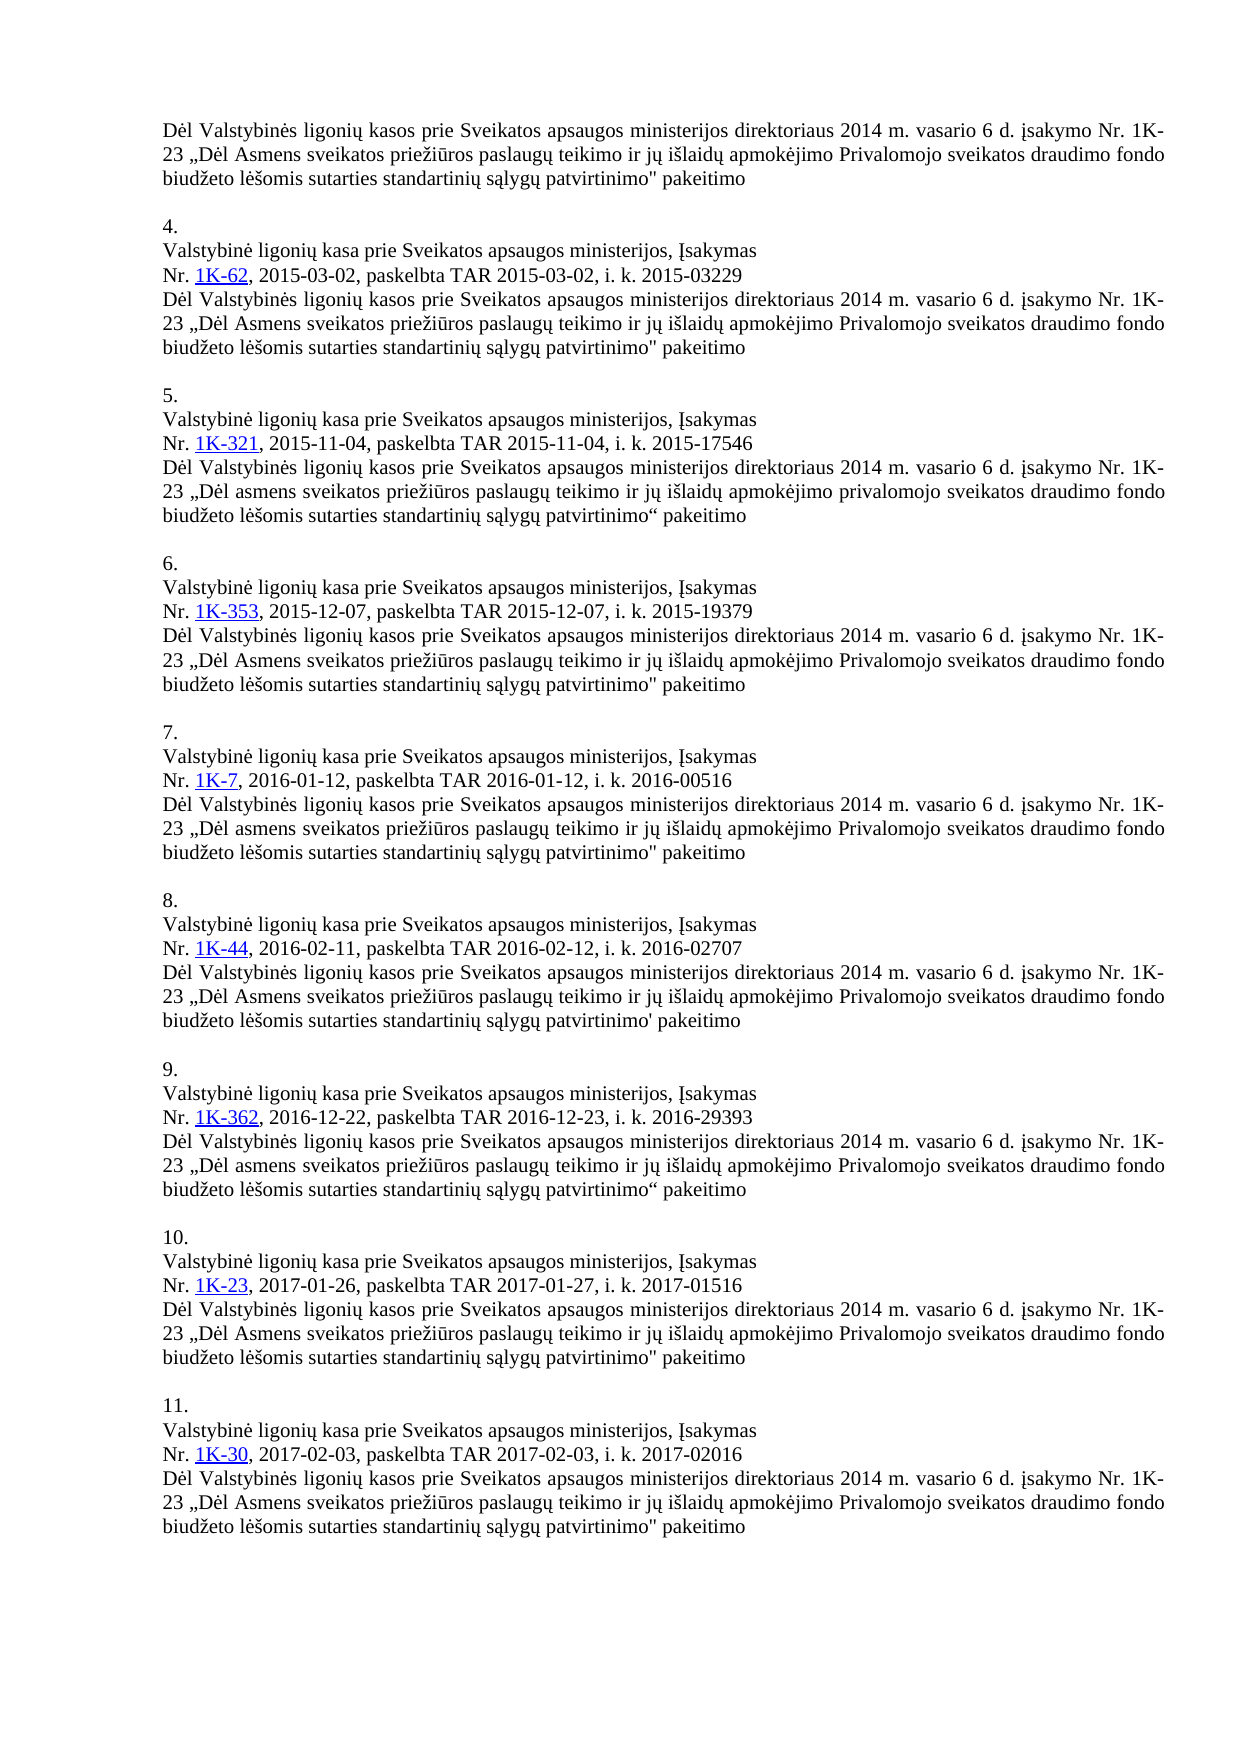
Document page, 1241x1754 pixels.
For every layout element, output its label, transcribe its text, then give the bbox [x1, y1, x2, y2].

text Dėl Valstybinės ligonių kasos prie Sveikatos apsaugos ministerijos direktoriaus 2014 m. vasario 6 d. įsakymo Nr. 1K-23 „Dėl asmens sveikatos priežiūros paslaugų teikimo ir jų išlaidų apmokėjimo privalomojo sveikatos draudimo fondo biudžeto lėšomis sutarties standartinių sąlygų patvirtinimo“ pakeitimo [162, 455, 1167, 527]
text 9. [162, 1057, 1167, 1081]
text 10. [162, 1225, 1167, 1249]
text Nr. 1K-321, 2015-11-04, paskelbta TAR 2015-11-04, i. k. 2015-17546 [162, 431, 1167, 455]
text Nr. 1K-44, 2016-02-11, paskelbta TAR 2016-02-12, i. k. 2016-02707 [162, 936, 1167, 960]
text Dėl Valstybinės ligonių kasos prie Sveikatos apsaugos ministerijos direktoriaus 2014 m. vasario 6 d. įsakymo Nr. 1K-23 „Dėl Asmens sveikatos priežiūros paslaugų teikimo ir jų išlaidų apmokėjimo Privalomojo sveikatos draudimo fondo biudžeto lėšomis sutarties standartinių sąlygų patvirtinimo" pakeitimo [162, 1297, 1167, 1369]
text Nr. 1K-30, 2017-02-03, paskelbta TAR 2017-02-03, i. k. 2017-02016 [162, 1442, 1167, 1466]
text Dėl Valstybinės ligonių kasos prie Sveikatos apsaugos ministerijos direktoriaus 2014 m. vasario 6 d. įsakymo Nr. 1K-23 „Dėl Asmens sveikatos priežiūros paslaugų teikimo ir jų išlaidų apmokėjimo Privalomojo sveikatos draudimo fondo biudžeto lėšomis sutarties standartinių sąlygų patvirtinimo" pakeitimo [162, 287, 1167, 359]
text Valstybinė ligonių kasa prie Sveikatos apsaugos ministerijos, Įsakymas [162, 744, 1167, 768]
text Valstybinė ligonių kasa prie Sveikatos apsaugos ministerijos, Įsakymas [162, 1417, 1167, 1442]
text 5. [162, 383, 1167, 407]
text Nr. 1K-23, 2017-01-26, paskelbta TAR 2017-01-27, i. k. 2017-01516 [162, 1273, 1167, 1297]
text Dėl Valstybinės ligonių kasos prie Sveikatos apsaugos ministerijos direktoriaus 2014 m. vasario 6 d. įsakymo Nr. 1K-23 „Dėl asmens sveikatos priežiūros paslaugų teikimo ir jų išlaidų apmokėjimo Privalomojo sveikatos draudimo fondo biudžeto lėšomis sutarties standartinių sąlygų patvirtinimo" pakeitimo [162, 792, 1167, 864]
text 7. [162, 720, 1167, 744]
text Dėl Valstybinės ligonių kasos prie Sveikatos apsaugos ministerijos direktoriaus 2014 m. vasario 6 d. įsakymo Nr. 1K-23 „Dėl Asmens sveikatos priežiūros paslaugų teikimo ir jų išlaidų apmokėjimo Privalomojo sveikatos draudimo fondo biudžeto lėšomis sutarties standartinių sąlygų patvirtinimo" pakeitimo [162, 1466, 1167, 1538]
text Valstybinė ligonių kasa prie Sveikatos apsaugos ministerijos, Įsakymas [162, 1249, 1167, 1273]
text Dėl Valstybinės ligonių kasos prie Sveikatos apsaugos ministerijos direktoriaus 2014 m. vasario 6 d. įsakymo Nr. 1K-23 „Dėl Asmens sveikatos priežiūros paslaugų teikimo ir jų išlaidų apmokėjimo Privalomojo sveikatos draudimo fondo biudžeto lėšomis sutarties standartinių sąlygų patvirtinimo" pakeitimo [162, 623, 1167, 696]
text 4. [162, 214, 1167, 238]
text 8. [162, 888, 1167, 912]
text Dėl Valstybinės ligonių kasos prie Sveikatos apsaugos ministerijos direktoriaus 2014 m. vasario 6 d. įsakymo Nr. 1K-23 „Dėl Asmens sveikatos priežiūros paslaugų teikimo ir jų išlaidų apmokėjimo Privalomojo sveikatos draudimo fondo biudžeto lėšomis sutarties standartinių sąlygų patvirtinimo' pakeitimo [162, 960, 1167, 1032]
text Nr. 1K-362, 2016-12-22, paskelbta TAR 2016-12-23, i. k. 2016-29393 [162, 1105, 1167, 1129]
text Nr. 1K-353, 2015-12-07, paskelbta TAR 2015-12-07, i. k. 2015-19379 [162, 599, 1167, 623]
text Nr. 1K-7, 2016-01-12, paskelbta TAR 2016-01-12, i. k. 2016-00516 [162, 768, 1167, 792]
text Valstybinė ligonių kasa prie Sveikatos apsaugos ministerijos, Įsakymas [162, 575, 1167, 599]
text 11. [162, 1393, 1167, 1417]
text Valstybinė ligonių kasa prie Sveikatos apsaugos ministerijos, Įsakymas [162, 407, 1167, 431]
text Dėl Valstybinės ligonių kasos prie Sveikatos apsaugos ministerijos direktoriaus 2014 m. vasario 6 d. įsakymo Nr. 1K-23 „Dėl asmens sveikatos priežiūros paslaugų teikimo ir jų išlaidų apmokėjimo Privalomojo sveikatos draudimo fondo biudžeto lėšomis sutarties standartinių sąlygų patvirtinimo“ pakeitimo [162, 1129, 1167, 1201]
text Nr. 1K-62, 2015-03-02, paskelbta TAR 2015-03-02, i. k. 2015-03229 [162, 262, 1167, 287]
text Valstybinė ligonių kasa prie Sveikatos apsaugos ministerijos, Įsakymas [162, 1081, 1167, 1105]
text Dėl Valstybinės ligonių kasos prie Sveikatos apsaugos ministerijos direktoriaus 2014 m. vasario 6 d. įsakymo Nr. 1K-23 „Dėl Asmens sveikatos priežiūros paslaugų teikimo ir jų išlaidų apmokėjimo Privalomojo sveikatos draudimo fondo biudžeto lėšomis sutarties standartinių sąlygų patvirtinimo" pakeitimo [162, 118, 1167, 190]
text Valstybinė ligonių kasa prie Sveikatos apsaugos ministerijos, Įsakymas [162, 238, 1167, 262]
text 6. [162, 551, 1167, 575]
text Valstybinė ligonių kasa prie Sveikatos apsaugos ministerijos, Įsakymas [162, 912, 1167, 936]
